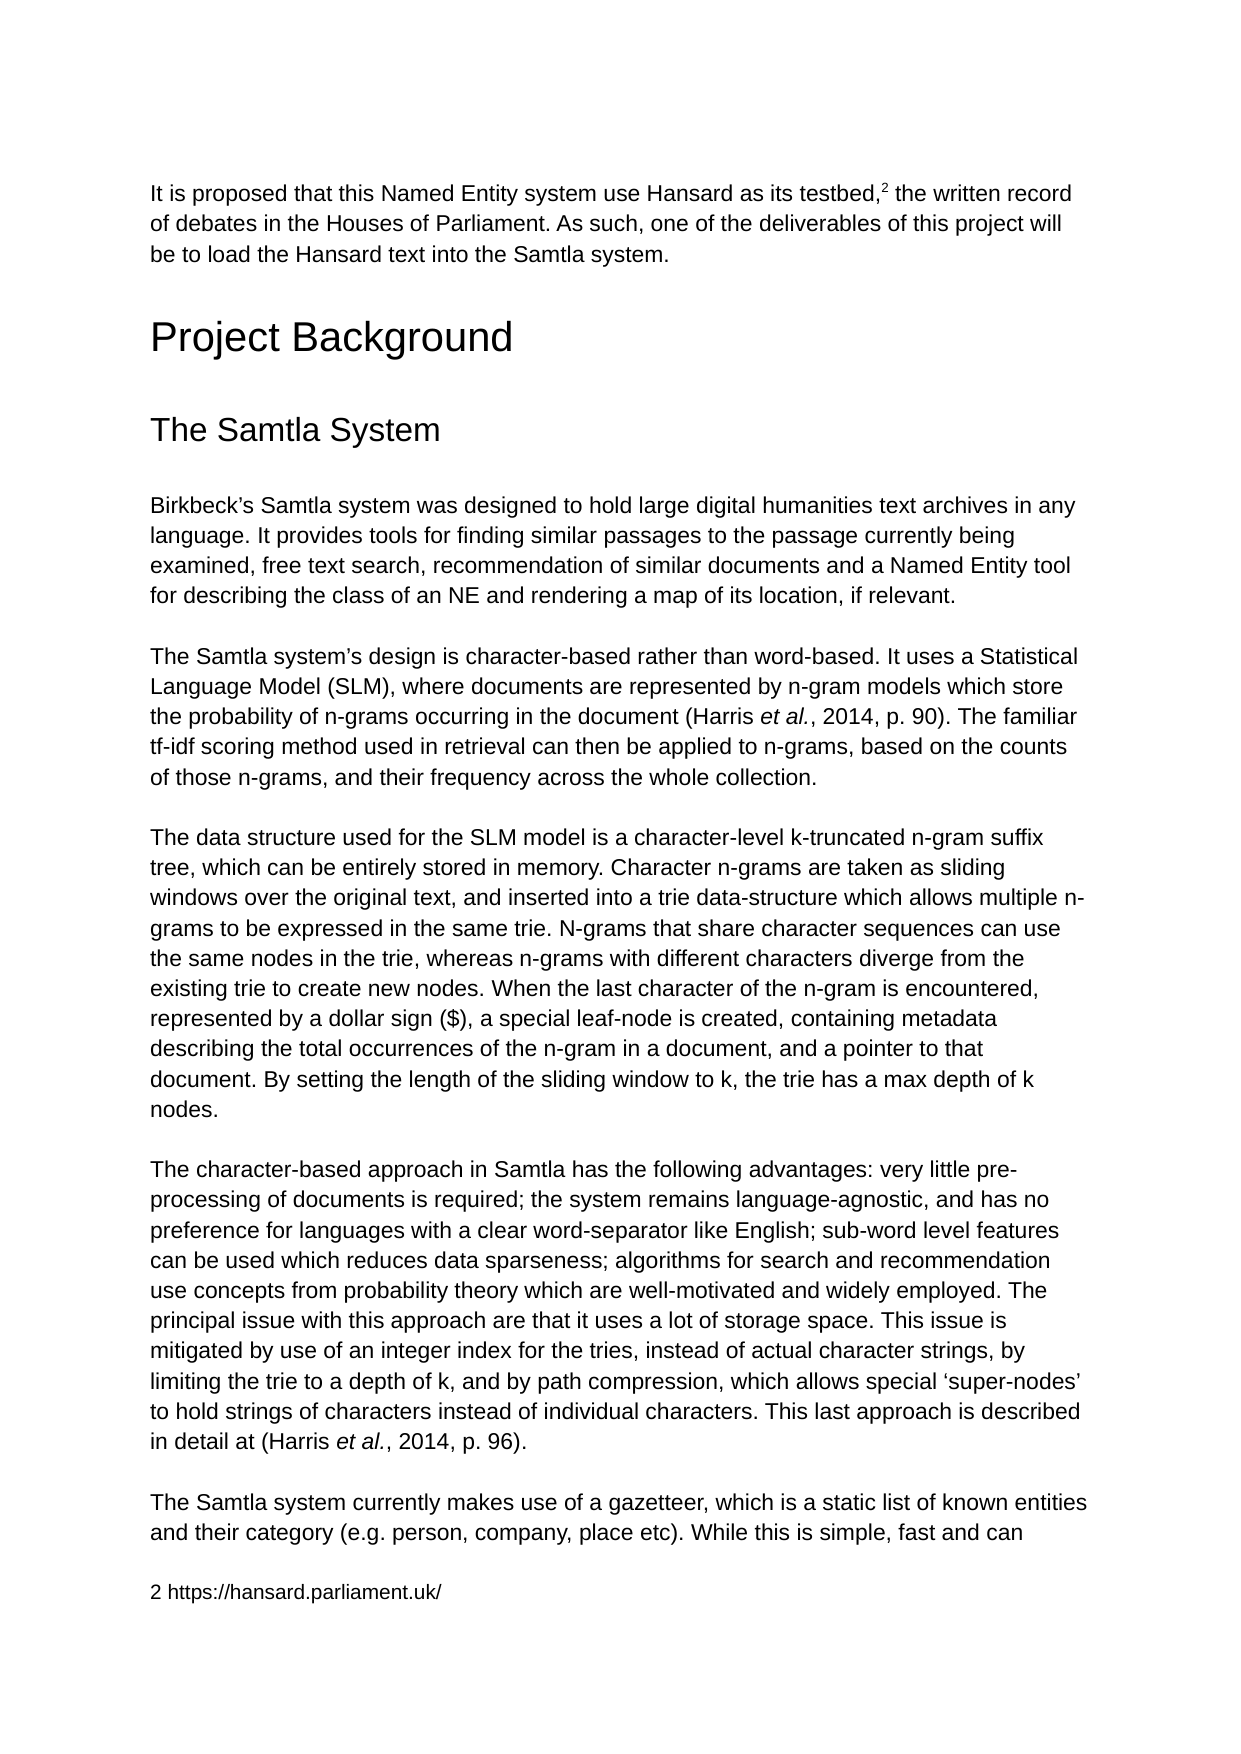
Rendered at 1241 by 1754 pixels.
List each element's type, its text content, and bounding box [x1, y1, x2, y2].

text The character-based approach in Samtla has the following advantages: very little pre-processing of documents is required; the system remains language-agnostic, and has no preference for languages with a clear word-separator like English; sub-word level features can be used which reduces data sparseness; algorithms for search and recommendation use concepts from probability theory which are well-motivated and widely employed. The principal issue with this approach are that it uses a lot of storage space. This issue is mitigated by use of an integer index for the tries, instead of actual character strings, by limiting the trie to a depth of k, and by path compression, which allows special ‘super-nodes’ to hold strings of characters instead of individual characters. This last approach is described in detail at (Harris et al., 2014, p. 96)⁠. [150, 1156, 1090, 1454]
subtitle The Samtla System [150, 410, 1090, 449]
text It is proposed that this Named Entity system use Hansard as its testbed, the written record of debates in the Houses of Parliament. As such, one of the deliverables of this project will be to load the Hansard text into the Samtla system. [150, 180, 1090, 267]
text The data structure used for the SLM model is a character-level k-truncated n-gram suffix tree, which can be entirely stored in memory. Character n-grams are taken as sliding windows over the original text, and inserted into a trie data-structure which allows multiple n-grams to be expressed in the same trie. N-grams that share character sequences can use the same nodes in the trie, whereas n-grams with different characters diverge from the existing trie to create new nodes. When the last character of the n-gram is encountered, represented by a dollar sign ($), a special leaf-node is created, containing metadata describing the total occurrences of the n-gram in a document, and a pointer to that document. By setting the length of the sliding window to k, the trie has a max depth of k nodes. [150, 824, 1090, 1122]
text Birkbeck’s Samtla system was designed to hold large digital humanities text archives in any language. It provides tools for finding similar passages to the passage currently being examined, free text search, recommendation of similar documents and a Named Entity tool for describing the class of an NE and rendering a map of its location, if relevant. [150, 492, 1090, 608]
text The Samtla system’s design is character-based rather than word-based. It uses a Statistical Language Model (SLM), where documents are represented by n-gram models which store the probability of n-grams occurring in the document (Harris et al., 2014, p. 90)⁠. The familiar tf-idf scoring method used in retrieval can then be applied to n-grams, based on the counts of those n-grams, and their frequency across the whole collection. [150, 643, 1090, 790]
text https://hansard.parliament.uk/ [150, 1580, 1090, 1604]
subtitle Project Background [150, 312, 1090, 360]
text The Samtla system currently makes use of a gazetteer, which is a static list of known entities and their category (e.g. person, company, place etc). While this is simple, fast and can [150, 1488, 1090, 1545]
